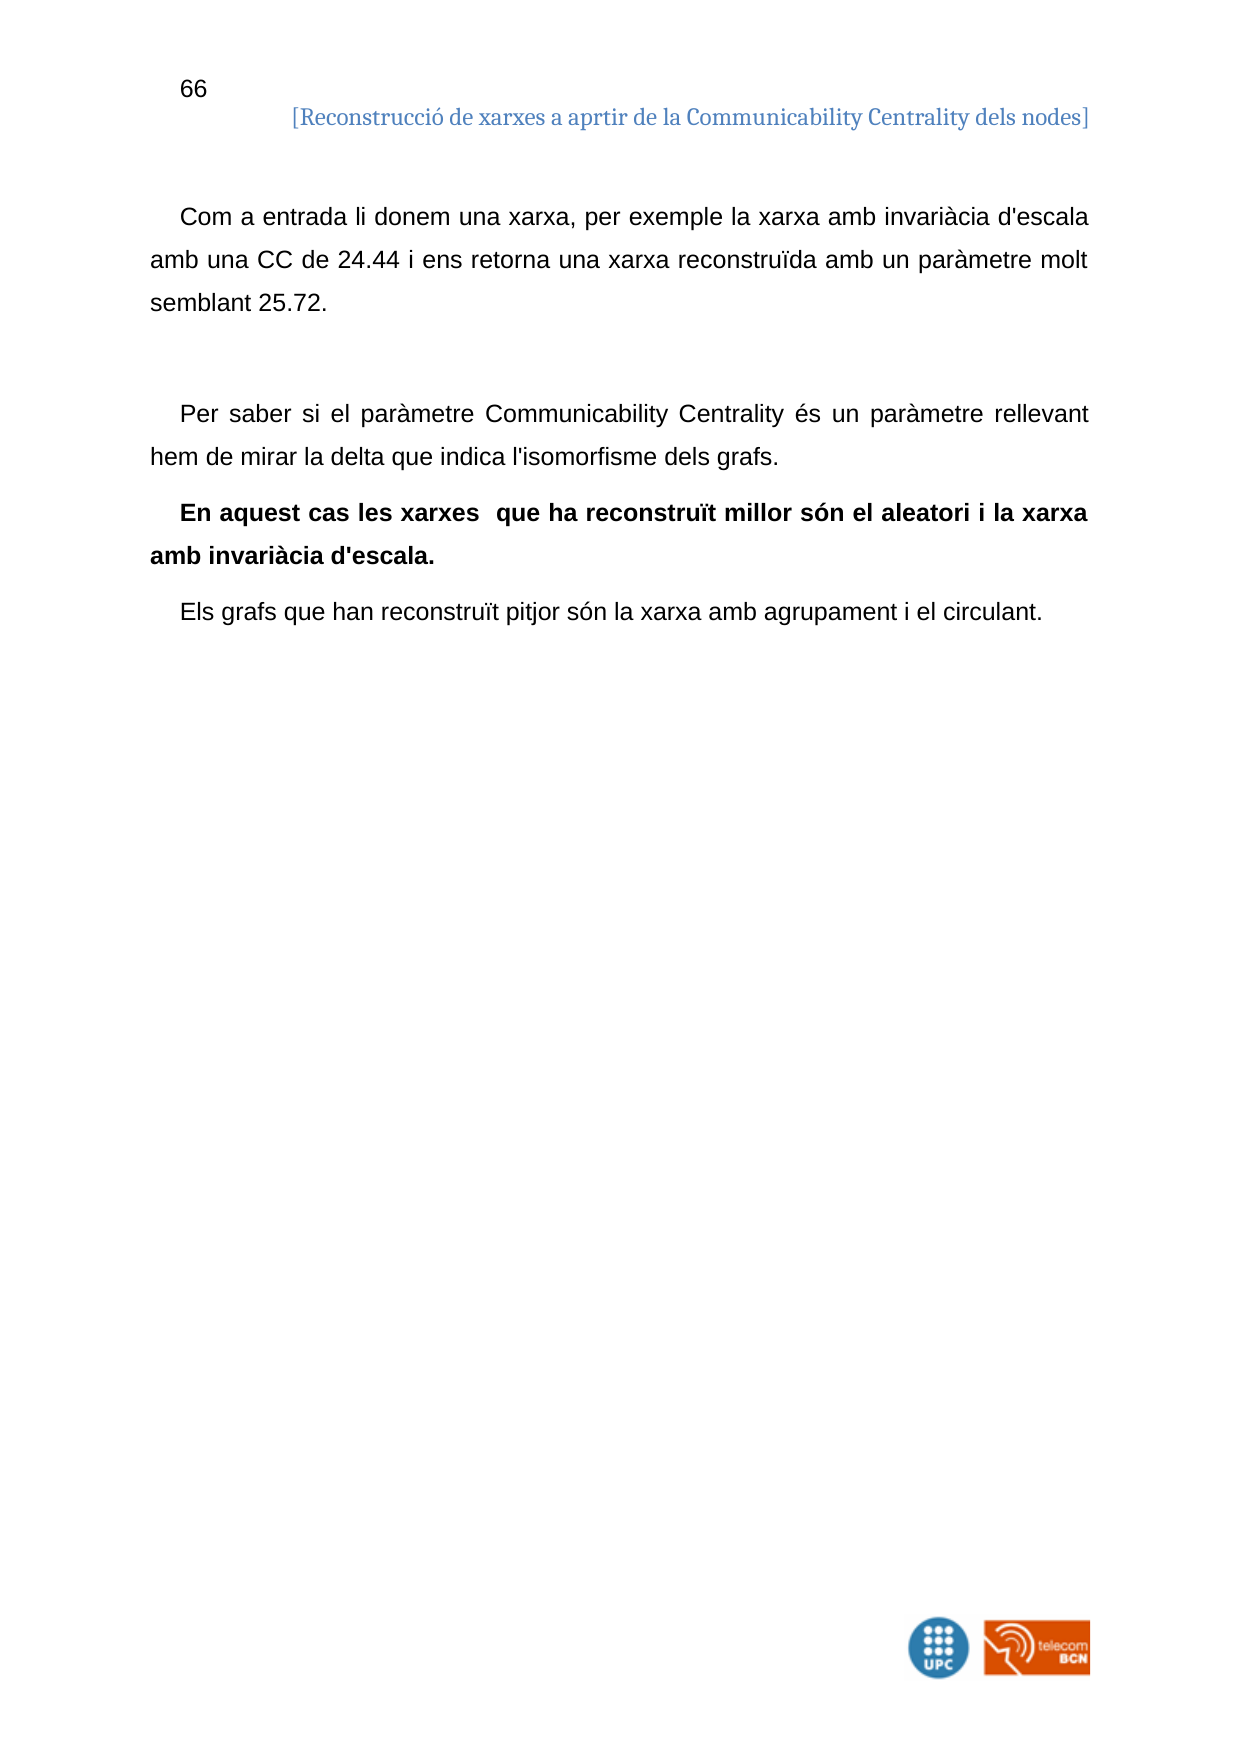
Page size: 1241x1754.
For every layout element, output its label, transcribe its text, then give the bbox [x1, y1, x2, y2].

text Els grafs que han reconstruït pitjor són la xarxa amb agrupament i el circulant. [150, 597, 1090, 625]
text Per saber si el paràmetre Communicability Centrality és un paràmetre rellevant hem de mirar la delta que indica l'isomorfisme dels grafs. [150, 399, 1090, 471]
text Com a entrada li donem una xarxa, per exemple la xarxa amb invariàcia d'escala amb una CC de 24.44 i ens retorna una xarxa reconstruïda amb un paràmetre molt semblant 25.72. [150, 202, 1090, 317]
text En aquest cas les xarxes que ha reconstruït millor són el aleatori i la xarxa amb invariàcia d'escala. [150, 498, 1090, 570]
picture [904, 1614, 1091, 1681]
